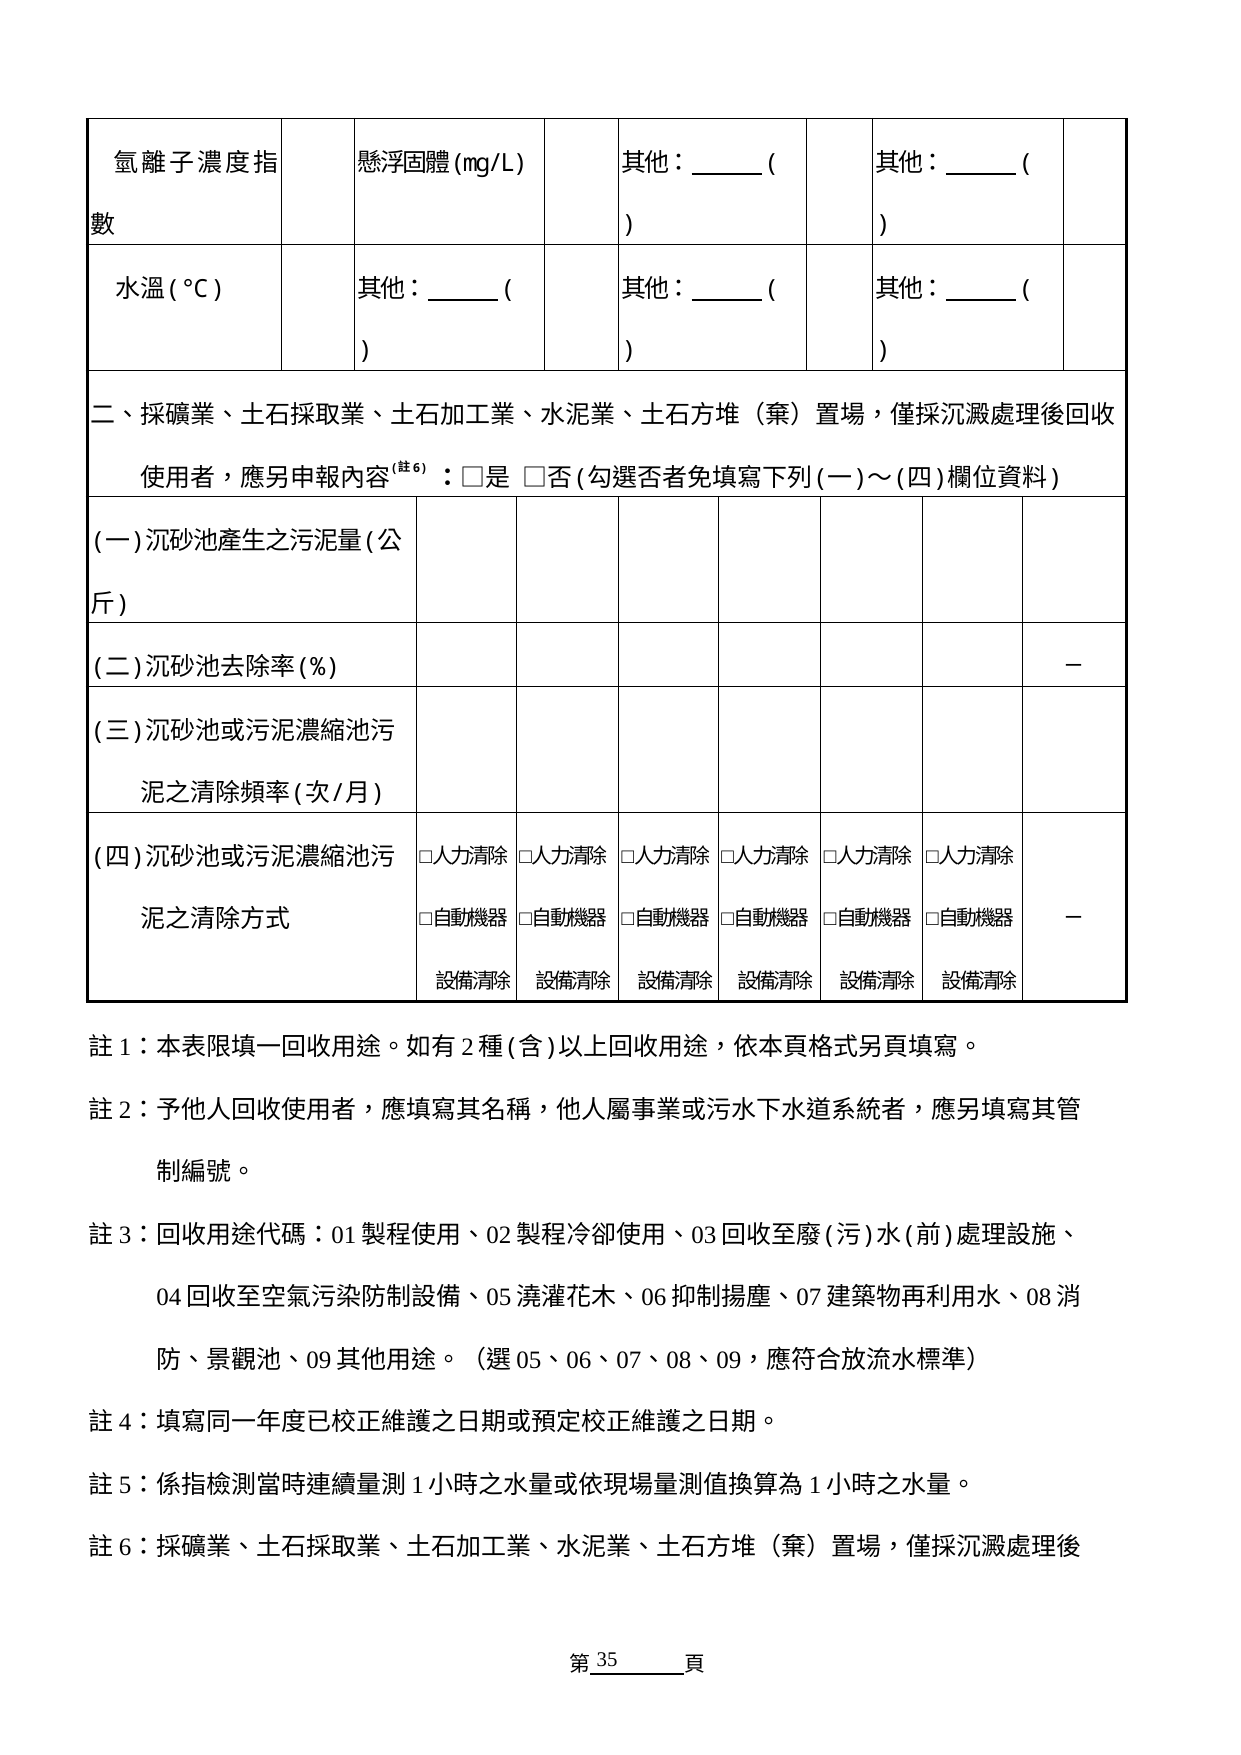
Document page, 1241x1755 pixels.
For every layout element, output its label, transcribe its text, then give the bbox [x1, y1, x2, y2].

table_cell 氫離子濃度指數 [89, 119, 281, 244]
table_cell [923, 687, 1022, 812]
table_cell □人力清除 □自動機器設備清除 [417, 813, 516, 1000]
table_cell [282, 245, 354, 370]
table_cell (三)沉砂池或污泥濃縮池污泥之清除頻率(次/月) [89, 687, 416, 812]
table_cell [1023, 497, 1125, 622]
table_cell [545, 119, 618, 244]
table_cell [417, 497, 516, 622]
table_cell [923, 497, 1022, 622]
table_cell [821, 497, 922, 622]
table_cell 其他： ( ) [619, 119, 806, 244]
table_cell □人力清除 □自動機器設備清除 [619, 813, 718, 1000]
table_cell (四)沉砂池或污泥濃縮池污泥之清除方式 [89, 813, 416, 1000]
table_cell [619, 497, 718, 622]
text 註5：係指檢測當時連續量測1小時之水量或依現場量測值換算為1小時之水量。 [89, 1441, 1097, 1503]
table_cell [1064, 119, 1125, 244]
table_cell 二、採礦業、土石採取業、土石加工業、水泥業、土石方堆（棄）置場，僅採沉澱處理後回收使用者，應另申報內容(註6) ：□是 □否(勾選否者免填寫下列(一)～(四)欄位資料) [89, 371, 1125, 496]
text 註1：本表限填一回收用途。如有2種(含)以上回收用途，依本頁格式另頁填寫。 [89, 1003, 1097, 1066]
text 註6：採礦業、土石採取業、土石加工業、水泥業、土石方堆（棄）置場，僅採沉澱處理後 [89, 1503, 1097, 1566]
table_cell □人力清除 □自動機器設備清除 [923, 813, 1022, 1000]
table_cell [1064, 245, 1125, 370]
table_cell [821, 687, 922, 812]
table_cell [719, 497, 820, 622]
table_cell [417, 687, 516, 812]
table_cell 其他： ( ) [873, 119, 1063, 244]
table_cell [517, 623, 618, 686]
table_cell [807, 119, 872, 244]
table_cell [807, 245, 872, 370]
table_cell (一)沉砂池產生之污泥量(公斤) [89, 497, 416, 622]
table_cell [545, 245, 618, 370]
text 註4：填寫同一年度已校正維護之日期或預定校正維護之日期。 [89, 1378, 1097, 1441]
table_cell [719, 623, 820, 686]
table_cell [821, 623, 922, 686]
table_cell [517, 687, 618, 812]
table_cell □人力清除 □自動機器設備清除 [821, 813, 922, 1000]
table_cell [417, 623, 516, 686]
table_cell 懸浮固體(mg/L) [355, 119, 544, 244]
table_cell 其他： ( ) [873, 245, 1063, 370]
table_cell [619, 623, 718, 686]
table_cell [923, 623, 1022, 686]
table_cell [719, 687, 820, 812]
table_cell [1023, 687, 1125, 812]
table_cell [282, 119, 354, 244]
table_cell (二)沉砂池去除率(%) [89, 623, 416, 686]
table_cell [517, 497, 618, 622]
text 註2：予他人回收使用者，應填寫其名稱，他人屬事業或污水下水道系統者，應另填寫其管制編號。 [89, 1066, 1097, 1191]
table_cell ─ [1023, 623, 1125, 686]
table_cell 其他： ( ) [619, 245, 806, 370]
table_cell [619, 687, 718, 812]
table_cell 其他： ( ) [355, 245, 544, 370]
table_cell ─ [1023, 813, 1125, 1000]
table_cell □人力清除 □自動機器設備清除 [719, 813, 820, 1000]
text 註3：回收用途代碼：01製程使用、02製程冷卻使用、03回收至廢(污)水(前)處理設施、04回收至空氣污染防制設備、05澆灌花木、06抑制揚塵、07建築物再利用水、08消防、景觀池、09其他用途。（選05、06、07、08、09，應符合放流水標準） [89, 1191, 1097, 1378]
table_cell 水溫(℃) [89, 245, 281, 370]
table_cell □人力清除 □自動機器設備清除 [517, 813, 618, 1000]
